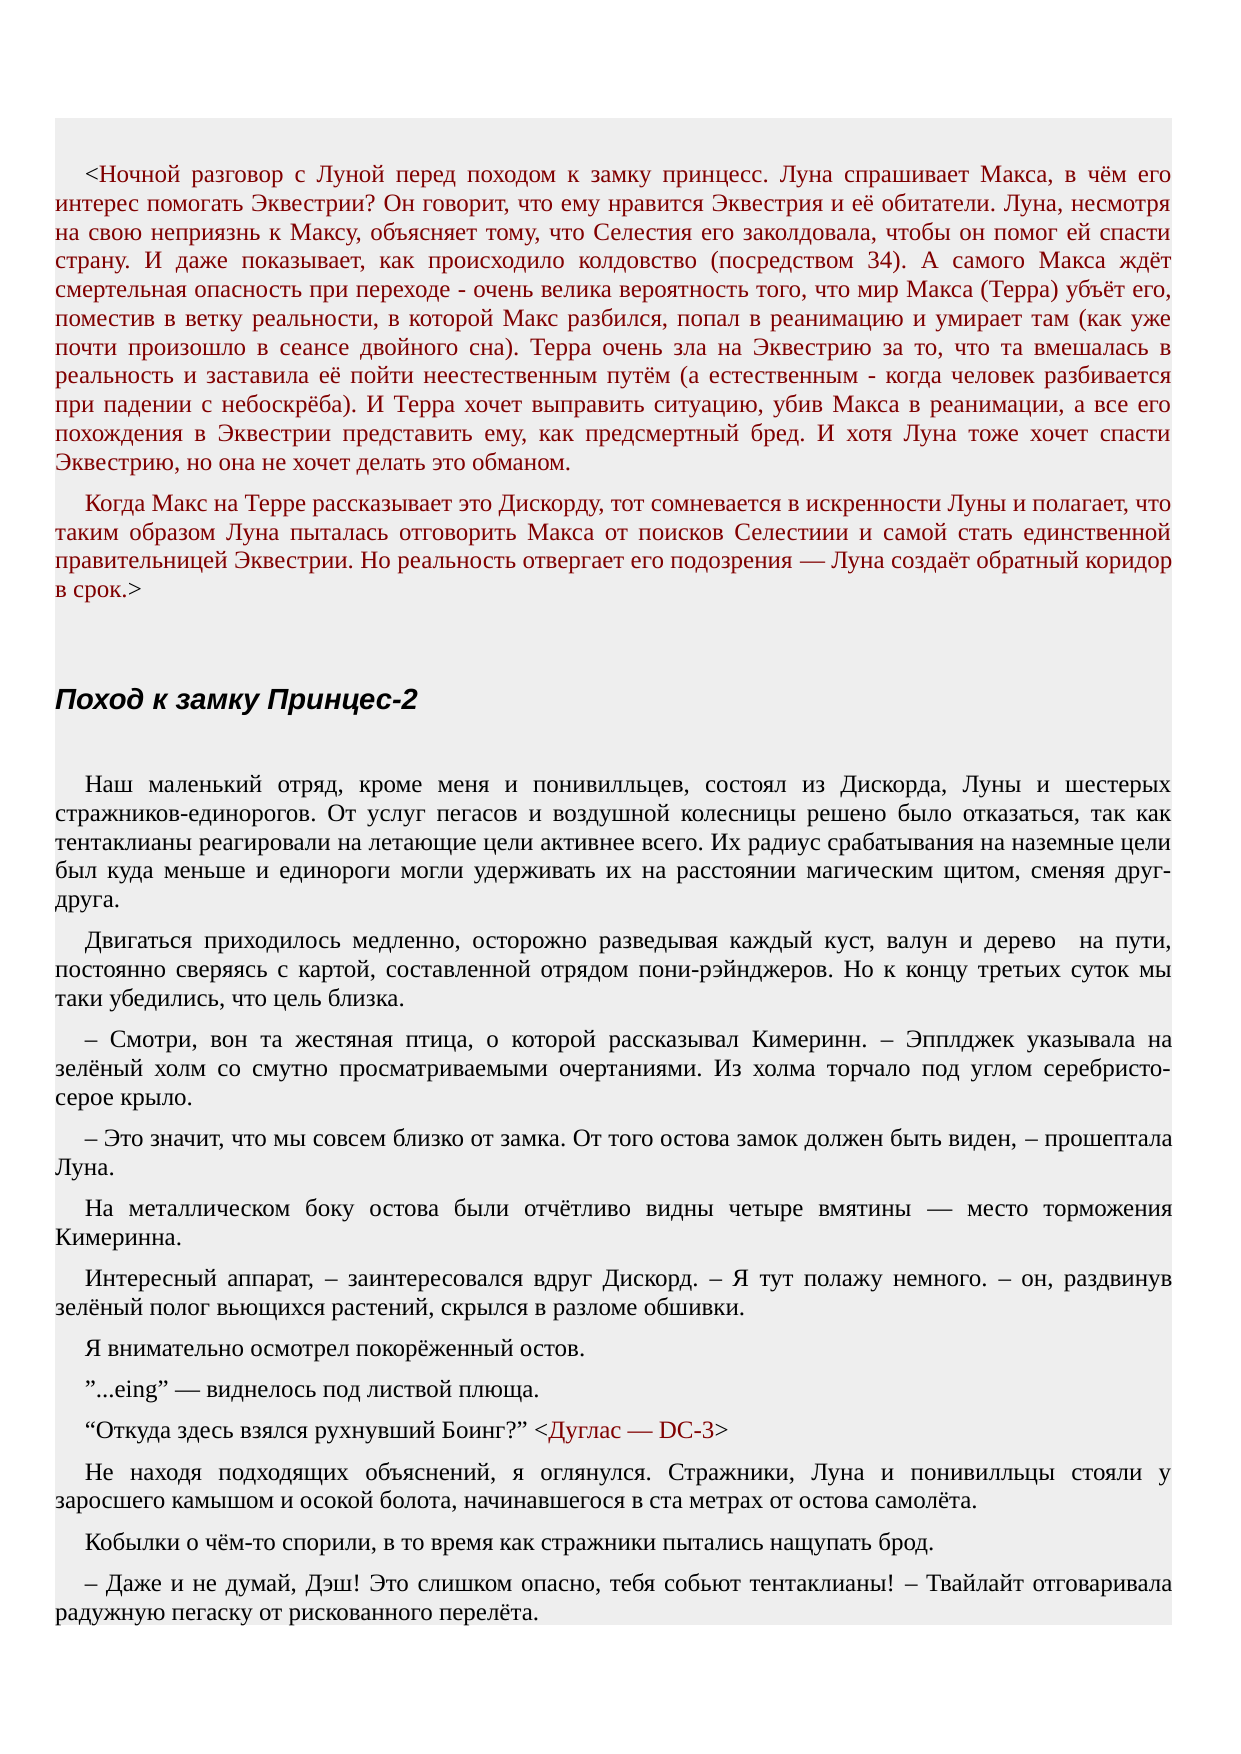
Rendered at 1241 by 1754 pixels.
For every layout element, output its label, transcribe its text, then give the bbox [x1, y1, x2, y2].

text Двигаться приходилось медленно, осторожно разведывая каждый куст, валун и дерево на пути, постоянно сверяясь с картой, составленной отрядом пони-рэйнджеров. Но к концу третьих суток мы таки убедились, что цель близка. [55, 925, 1172, 1012]
text Я внимательно осмотрел покорёженный остов. [55, 1333, 1172, 1362]
text – Даже и не думай, Дэш! Это слишком опасно, тебя собьют тентаклианы! – Твайлайт отговаривала радужную пегаску от рискованного перелёта. [55, 1568, 1172, 1625]
text – Это значит, что мы совсем близко от замка. От того остова замок должен быть виден, – прошептала Луна. [55, 1123, 1172, 1180]
text На металлическом боку остова были отчётливо видны четыре вмятины — место торможения Кимеринна. [55, 1193, 1172, 1250]
text ”...eing” — виднелось под листвой плюща. [55, 1374, 1172, 1403]
text Кобылки о чём-то спорили, в то время как стражники пытались нащупать брод. [55, 1527, 1172, 1555]
text Когда Макс на Терре рассказывает это Дискорду, тот сомневается в искренности Луны и полагает, что таким образом Луна пыталась отговорить Макса от поисков Селестиии и самой стать единственной правительницей Эквестрии. Но реальность отвергает его подозрения — Луна создаёт обратный коридор в срок.> [55, 488, 1172, 603]
text “Откуда здесь взялся рухнувший Боинг?” <Дуглас — DC-3> [55, 1415, 1172, 1444]
text Интересный аппарат, – заинтересовался вдруг Дискорд. – Я тут полажу немного. – он, раздвинув зелёный полог вьющихся растений, скрылся в разломе обшивки. [55, 1263, 1172, 1320]
text <Ночной разговор с Луной перед походом к замку принцесс. Луна спрашивает Макса, в чём его интерес помогать Эквестрии? Он говорит, что ему нравится Эквестрия и её обитатели. Луна, несмотря на свою неприязнь к Максу, объясняет тому, что Селестия его заколдовала, чтобы он помог ей спасти страну. И даже показывает, как происходило колдовство (посредством 34). А самого Макса ждёт смертельная опасность при переходе - очень велика вероятность того, что мир Макса (Терра) убъёт его, поместив в ветку реальности, в которой Макс разбился, попал в реанимацию и умирает там (как уже почти произошло в сеансе двойного сна). Терра очень зла на Эквестрию за то, что та вмешалась в реальность и заставила её пойти неестественным путём (а естественным - когда человек разбивается при падении с небоскрёба). И Терра хочет выправить ситуацию, убив Макса в реанимации, а все его похождения в Эквестрии представить ему, как предсмертный бред. И хотя Луна тоже хочет спасти Эквестрию, но она не хочет делать это обманом. [55, 159, 1172, 476]
text Не находя подходящих объяснений, я оглянулся. Стражники, Луна и понивилльцы стояли у заросшего камышом и осокой болота, начинавшегося в ста метрах от остова самолёта. [55, 1457, 1172, 1514]
subtitle Поход к замку Принцес-2 [55, 682, 1172, 715]
text – Смотри, вон та жестяная птица, о которой рассказывал Кимеринн. – Эпплджек указывала на зелёный холм со смутно просматриваемыми очертаниями. Из холма торчало под углом серебристо-серое крыло. [55, 1024, 1172, 1110]
text Наш маленький отряд, кроме меня и понивилльцев, состоял из Дискорда, Луны и шестерых стражников-единорогов. От услуг пегасов и воздушной колесницы решено было отказаться, так как тентаклианы реагировали на летающие цели активнее всего. Их радиус срабатывания на наземные цели был куда меньше и единороги могли удерживать их на расстоянии магическим щитом, сменяя друг-друга. [55, 769, 1172, 913]
